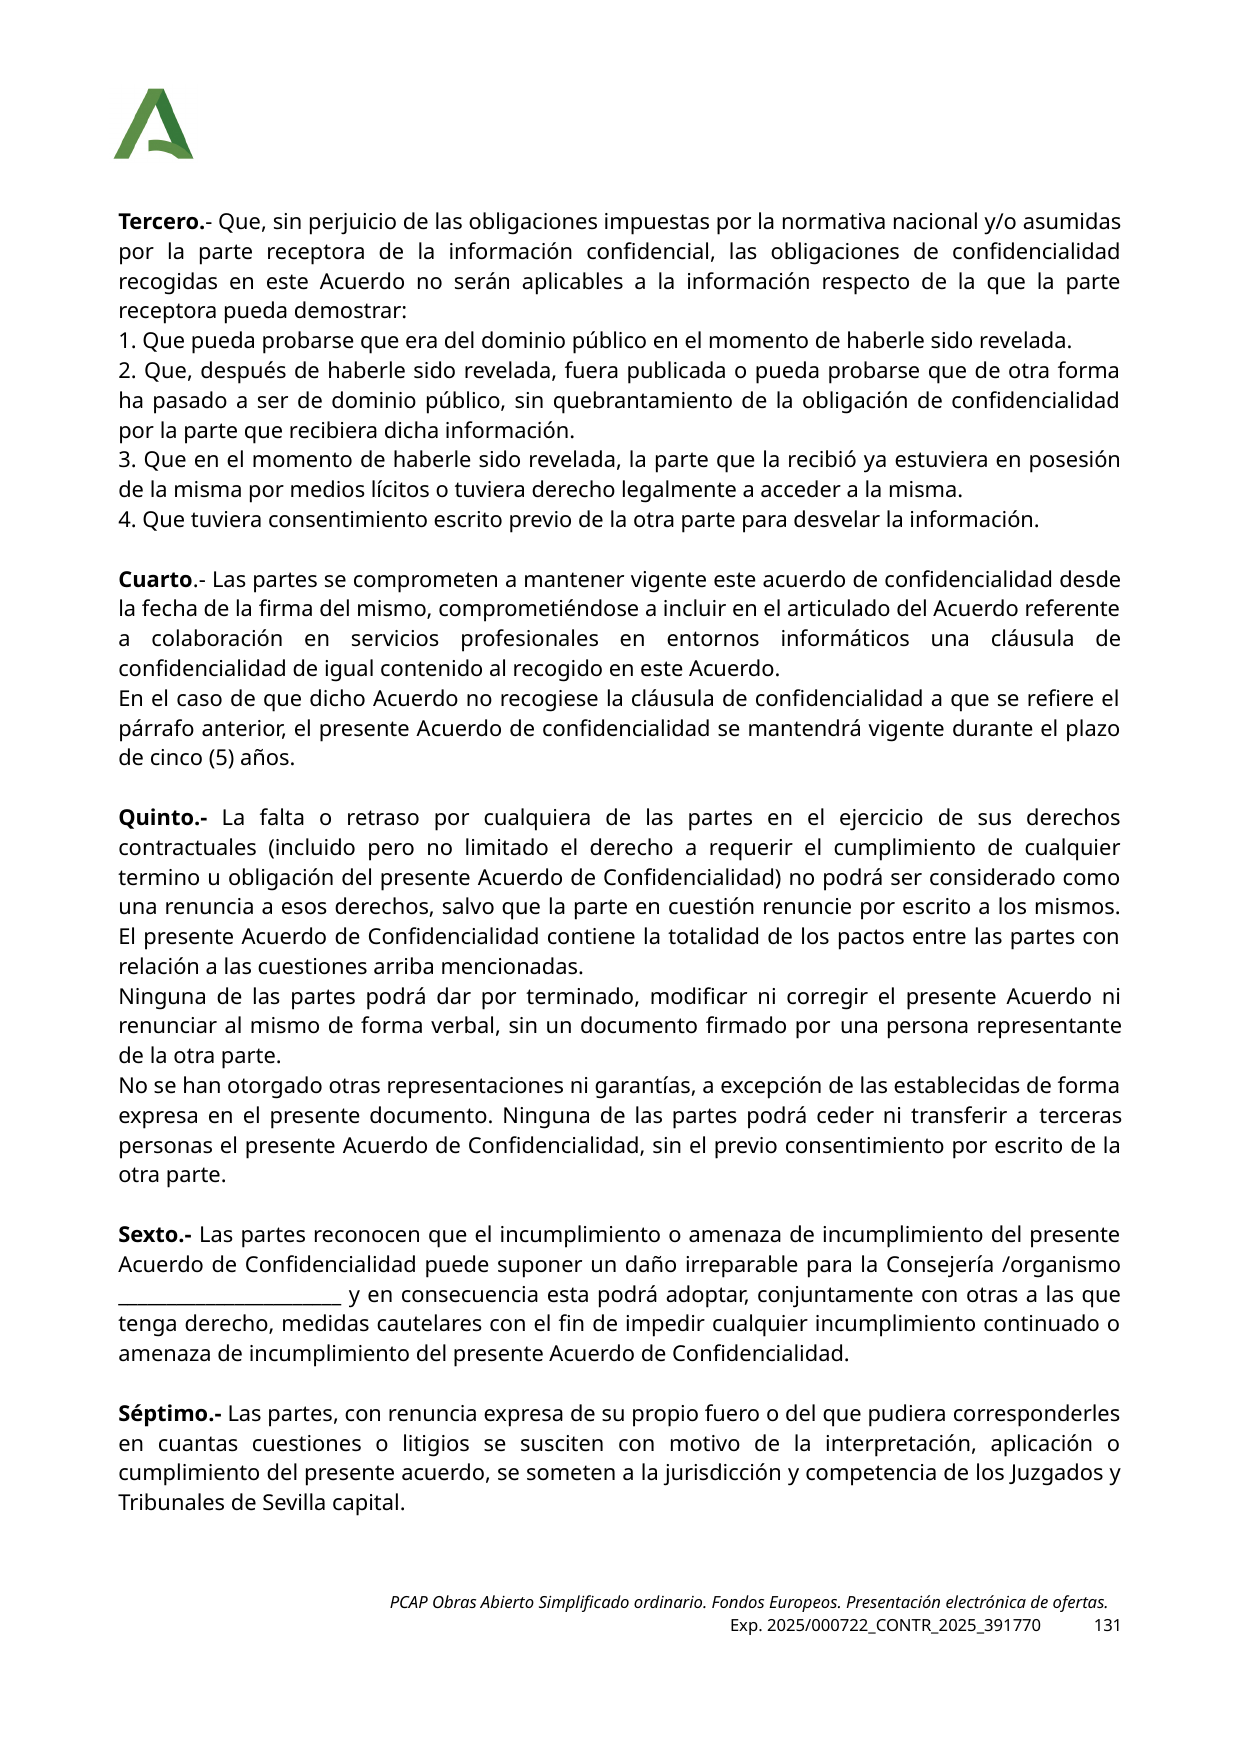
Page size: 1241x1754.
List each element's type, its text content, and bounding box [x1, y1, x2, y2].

text 4. Que tuviera consentimiento escrito previo de la otra parte para desvelar la información. [118, 504, 1122, 534]
text En el caso de que dicho Acuerdo no recogiese la cláusula de confidencialidad a que se refiere el párrafo anterior, el presente Acuerdo de confidencialidad se mantendrá vigente durante el plazo de cinco (5) años. [118, 683, 1122, 772]
text 2. Que, después de haberle sido revelada, fuera publicada o pueda probarse que de otra forma ha pasado a ser de dominio público, sin quebrantamiento de la obligación de confidencialidad por la parte que recibiera dicha información. [118, 355, 1122, 444]
picture [109, 84, 198, 163]
text 1. Que pueda probarse que era del dominio público en el momento de haberle sido revelada. [118, 325, 1122, 355]
text Ninguna de las partes podrá dar por terminado, modificar ni corregir el presente Acuerdo ni renunciar al mismo de forma verbal, sin un documento firmado por una persona representante de la otra parte. [118, 981, 1122, 1070]
text Sexto.- Las partes reconocen que el incumplimiento o amenaza de incumplimiento del presente Acuerdo de Confidencialidad puede suponer un daño irreparable para la Consejería /organismo _______________________ y en consecuencia esta podrá adoptar, conjuntamente con otras a las que tenga derecho, medidas cautelares con el fin de impedir cualquier incumplimiento continuado o amenaza de incumplimiento del presente Acuerdo de Confidencialidad. [118, 1219, 1122, 1368]
text No se han otorgado otras representaciones ni garantías, a excepción de las establecidas de forma expresa en el presente documento. Ninguna de las partes podrá ceder ni transferir a terceras personas el presente Acuerdo de Confidencialidad, sin el previo consentimiento por escrito de la otra parte. [118, 1070, 1122, 1189]
text Quinto.- La falta o retraso por cualquiera de las partes en el ejercicio de sus derechos contractuales (incluido pero no limitado el derecho a requerir el cumplimiento de cualquier termino u obligación del presente Acuerdo de Confidencialidad) no podrá ser considerado como una renuncia a esos derechos, salvo que la parte en cuestión renuncie por escrito a los mismos. El presente Acuerdo de Confidencialidad contiene la totalidad de los pactos entre las partes con relación a las cuestiones arriba mencionadas. [118, 802, 1122, 981]
text Séptimo.- Las partes, con renuncia expresa de su propio fuero o del que pudiera corresponderles en cuantas cuestiones o litigios se susciten con motivo de la interpretación, aplicación o cumplimiento del presente acuerdo, se someten a la jurisdicción y competencia de los Juzgados y Tribunales de Sevilla capital. [118, 1398, 1122, 1517]
text Tercero.- Que, sin perjuicio de las obligaciones impuestas por la normativa nacional y/o asumidas por la parte receptora de la información confidencial, las obligaciones de confidencialidad recogidas en este Acuerdo no serán aplicables a la información respecto de la que la parte receptora pueda demostrar: [118, 206, 1122, 325]
text Cuarto.- Las partes se comprometen a mantener vigente este acuerdo de confidencialidad desde la fecha de la firma del mismo, comprometiéndose a incluir en el articulado del Acuerdo referente a colaboración en servicios profesionales en entornos informáticos una cláusula de confidencialidad de igual contenido al recogido en este Acuerdo. [118, 564, 1122, 683]
text 3. Que en el momento de haberle sido revelada, la parte que la recibió ya estuviera en posesión de la misma por medios lícitos o tuviera derecho legalmente a acceder a la misma. [118, 444, 1122, 504]
